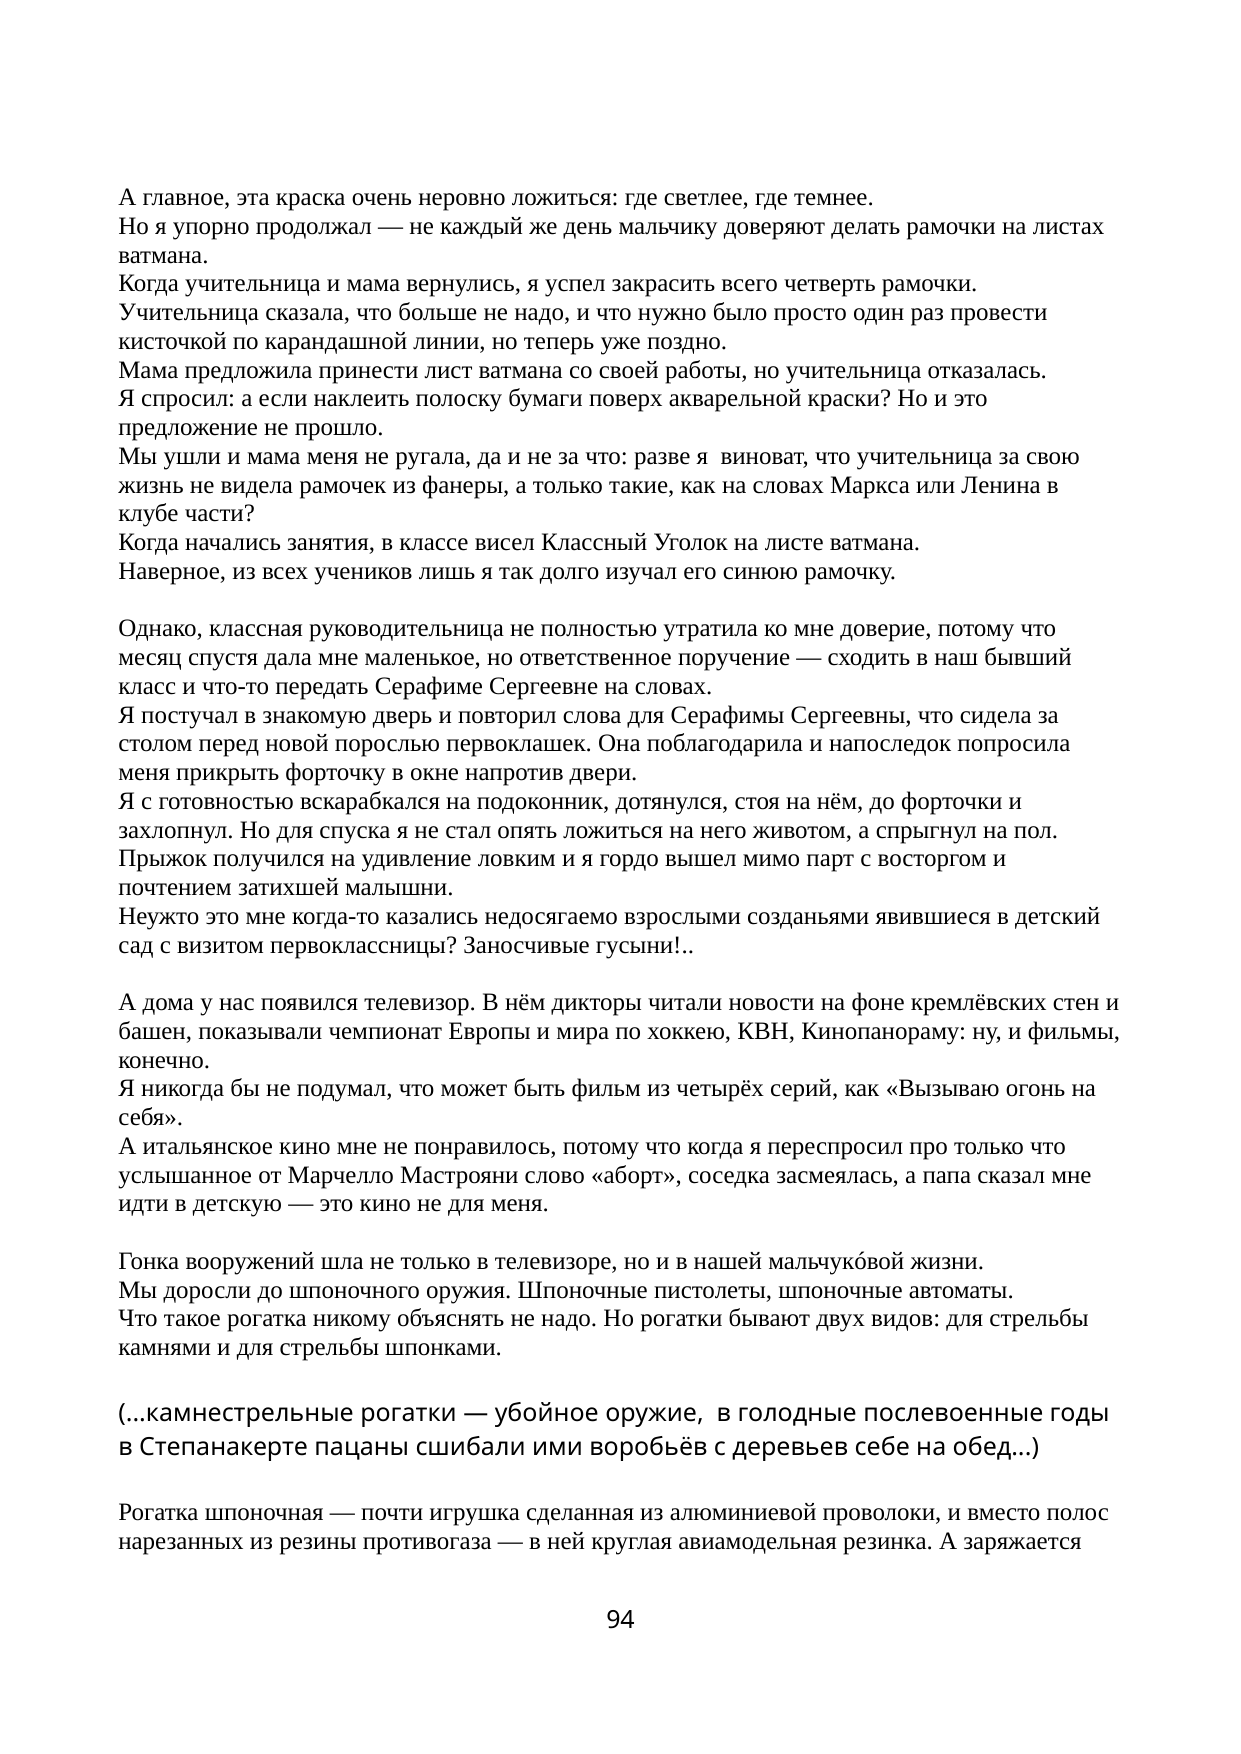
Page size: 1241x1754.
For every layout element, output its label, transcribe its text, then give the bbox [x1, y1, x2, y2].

text Я никогда бы не подумал, что может быть фильм из четырёх серий, как «Вызываю огонь на себя». [118, 1073, 1122, 1131]
text Наверное, из всех учеников лишь я так долго изучал его синюю рамочку. [118, 556, 1122, 585]
text Я спросил: а если наклеить полоску бумаги поверх акварельной краски? Но и это предложение не прошло. [118, 383, 1122, 441]
text Когда учительница и мама вернулись, я успел закрасить всего четверть рамочки. Учительница сказала, что больше не надо, и что нужно было просто один раз провести кисточкой по карандашной линии, но теперь уже поздно. [118, 268, 1122, 355]
text Гонка вооружений шла не только в телевизоре, но и в нашей мальчукóвой жизни. [118, 1246, 1122, 1275]
text А дома у нас появился телевизор. В нём дикторы читали новости на фоне кремлёвских стен и башен, показывали чемпионат Европы и мира по хоккею, КВН, Кинопанораму: ну, и фильмы, конечно. [118, 987, 1122, 1073]
text Но я упорно продолжал — не каждый же день мальчику доверяют делать рамочки на листах ватмана. [118, 211, 1122, 268]
text Я постучал в знакомую дверь и повторил слова для Серафимы Сергеевны, что сидела за столом перед новой порослью первоклашек. Она поблагодарила и напоследок попросила меня прикрыть форточку в окне напротив двери. [118, 700, 1122, 786]
text А главное, эта краска очень неровно ложиться: где светлее, где темнее. [118, 182, 1122, 211]
text Мама предложила принести лист ватмана со своей работы, но учительница отказалась. [118, 355, 1122, 383]
text Когда начались занятия, в классе висел Классный Уголок на листе ватмана. [118, 527, 1122, 556]
text Что такое рогатка никому объяснять не надо. Но рогатки бывают двух видов: для стрельбы камнями и для стрельбы шпонками. [118, 1303, 1122, 1361]
text (...камнестрельные рогатки — убойное оружие, в голодные послевоенные годы в Степанакерте пацаны сшибали ими воробьёв с деревьев себе на обед...) [118, 1395, 1122, 1463]
text Однако, классная руководительница не полностью утратила ко мне доверие, потому что месяц спустя дала мне маленькое, но ответственное поручение — сходить в наш бывший класс и что-то передать Серафиме Сергеевне на словах. [118, 613, 1122, 700]
text Мы ушли и мама меня не ругала, да и не за что: разве я виноват, что учительница за свою жизнь не видела рамочек из фанеры, а только такие, как на словах Маркса или Ленина в клубе части? [118, 441, 1122, 527]
text Прыжок получился на удивление ловким и я гордо вышел мимо парт с восторгом и почтением затихшей малышни. [118, 843, 1122, 901]
text Неужто это мне когда-то казались недосягаемо взрослыми созданьями явившиеся в детский сад с визитом первоклассницы? Заносчивые гусыни!.. [118, 901, 1122, 958]
text Рогатка шпоночная — почти игрушка сделанная из алюминиевой проволоки, и вместо полос нарезанных из резины противогаза — в ней круглая авиамодельная резинка. А заряжается [118, 1497, 1122, 1555]
text Я с готовностью вскарабкался на подоконник, дотянулся, стоя на нём, до форточки и захлопнул. Но для спуска я не стал опять ложиться на него животом, а спрыгнул на пол. [118, 786, 1122, 843]
text Мы доросли до шпоночного оружия. Шпоночные пистолеты, шпоночные автоматы. [118, 1275, 1122, 1303]
text А итальянское кино мне не понравилось, потому что когда я переспросил про только что услышанное от Марчелло Мастрояни слово «аборт», соседка засмеялась, а папа сказал мне идти в детскую — это кино не для меня. [118, 1131, 1122, 1217]
